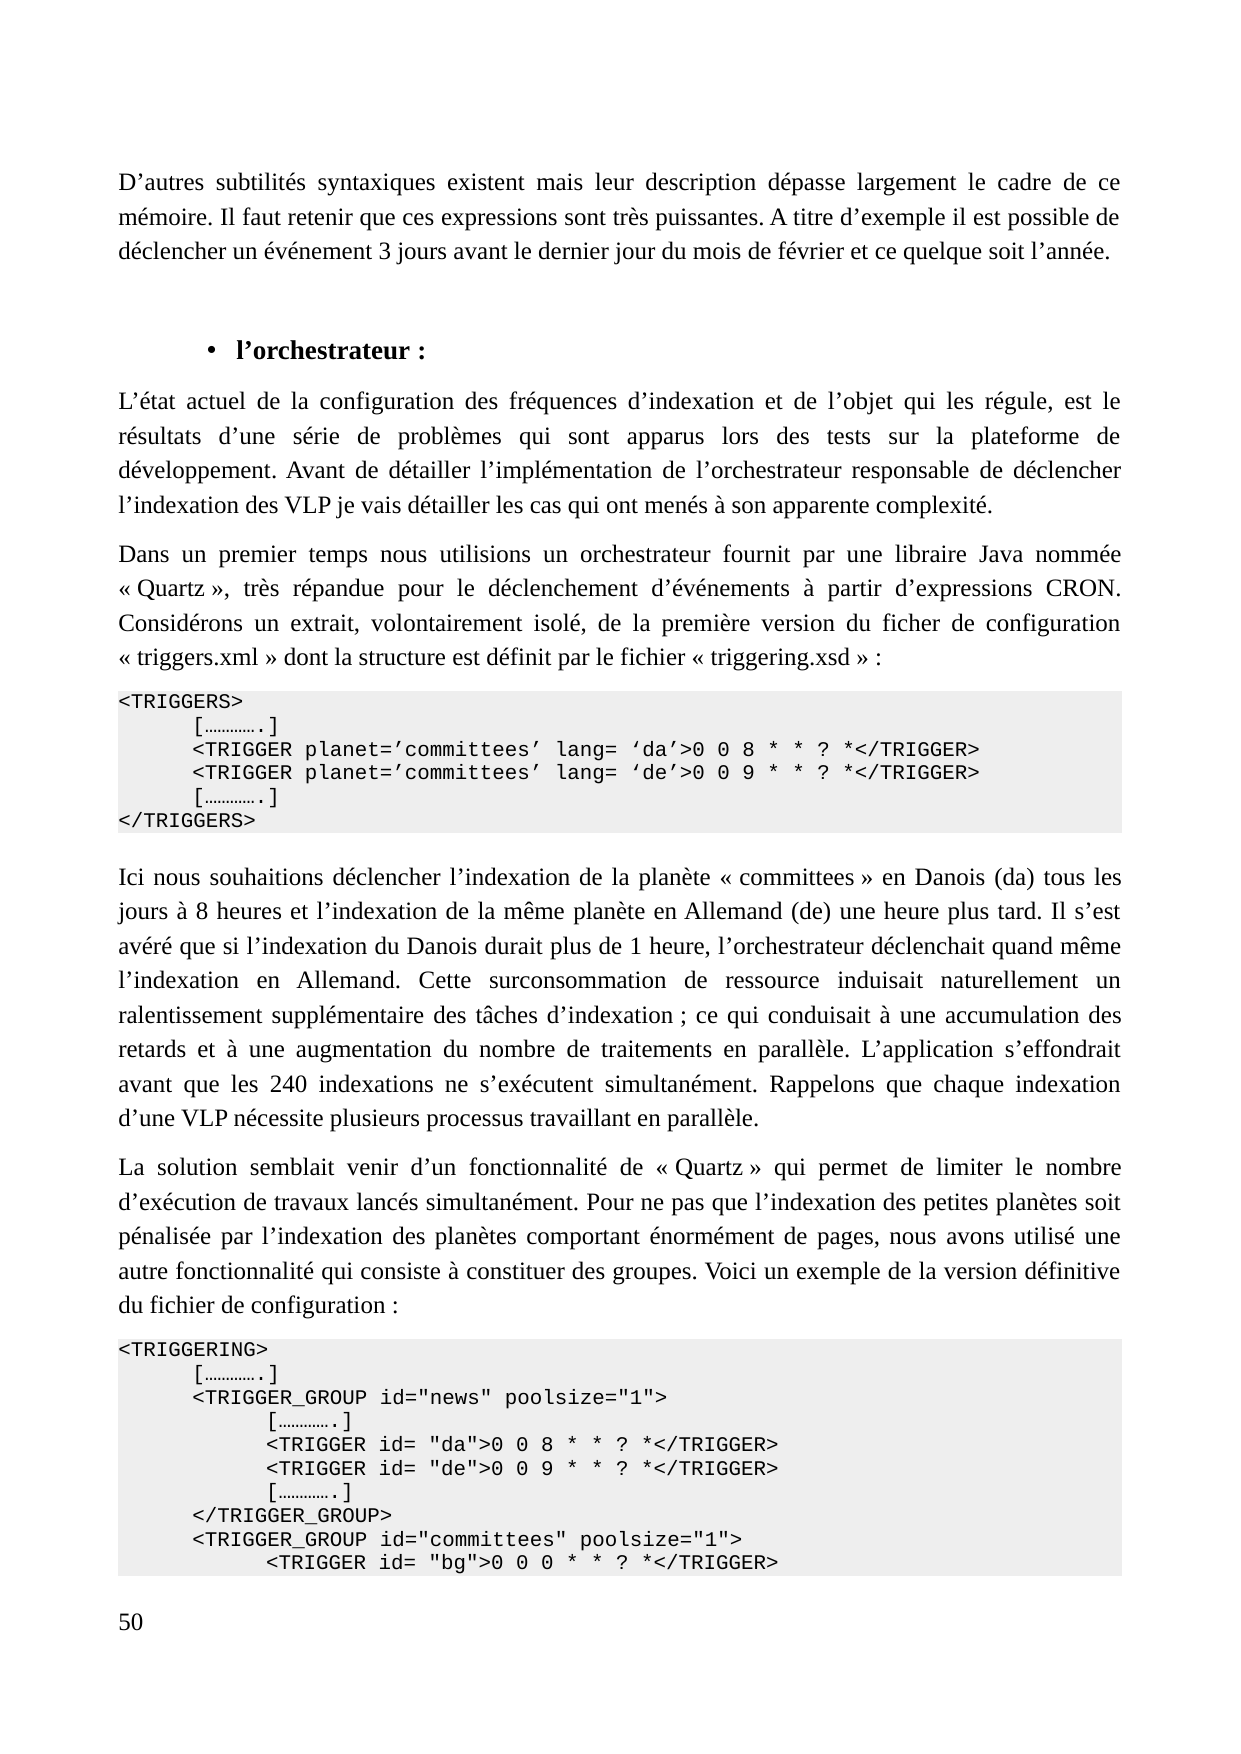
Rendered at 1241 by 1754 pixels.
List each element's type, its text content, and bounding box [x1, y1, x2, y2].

text [………….] [118, 1410, 1122, 1434]
text La solution semblait venir d’un fonctionnalité de « Quartz » qui permet de limiter le nombre d’exécution de travaux lancés simultanément. Pour ne pas que l’indexation des petites planètes soit pénalisée par l’indexation des planètes comportant énormément de pages, nous avons utilisé une autre fonctionnalité qui consiste à constituer des groupes. Voici un exemple de la version définitive du fichier de configuration : [118, 1152, 1122, 1319]
text D’autres subtilités syntaxiques existent mais leur description dépasse largement le cadre de ce mémoire. Il faut retenir que ces expressions sont très puissantes. A titre d’exemple il est possible de déclencher un événement 3 jours avant le dernier jour du mois de février et ce quelque soit l’année. [118, 167, 1122, 265]
text <TRIGGER id= "bg">0 0 0 * * ? *</TRIGGER> [118, 1552, 1122, 1576]
text <TRIGGER_GROUP id="committees" poolsize="1"> [118, 1528, 1122, 1552]
text [………….] [118, 1481, 1122, 1505]
text <TRIGGER id= "de">0 0 9 * * ? *</TRIGGER> [118, 1458, 1122, 1481]
text [………….] [118, 786, 1122, 809]
text <TRIGGER id= "da">0 0 8 * * ? *</TRIGGER> [118, 1434, 1122, 1458]
text Dans un premier temps nous utilisions un orchestrateur fournit par une libraire Java nommée « Quartz », très répandue pour le déclenchement d’événements à partir d’expressions CRON. Considérons un extrait, volontairement isolé, de la première version du ficher de configuration « triggers.xml » dont la structure est définit par le fichier « triggering.xsd » : [118, 539, 1122, 671]
text <TRIGGERS> [118, 691, 1122, 715]
text <TRIGGER_GROUP id="news" poolsize="1"> [118, 1387, 1122, 1410]
text <TRIGGER planet=’committees’ lang= ‘da’>0 0 8 * * ? *</TRIGGER> [118, 739, 1122, 762]
subtitle l’orchestrateur : [207, 334, 1122, 366]
text </TRIGGER_GROUP> [118, 1505, 1122, 1528]
text [………….] [118, 715, 1122, 739]
text </TRIGGERS> [118, 809, 1122, 833]
text [………….] [118, 1363, 1122, 1387]
text <TRIGGER planet=’committees’ lang= ‘de’>0 0 9 * * ? *</TRIGGER> [118, 762, 1122, 786]
text L’état actuel de la configuration des fréquences d’indexation et de l’objet qui les régule, est le résultats d’une série de problèmes qui sont apparus lors des tests sur la plateforme de développement. Avant de détailler l’implémentation de l’orchestrateur responsable de déclencher l’indexation des VLP je vais détailler les cas qui ont menés à son apparente complexité. [118, 386, 1122, 518]
text Ici nous souhaitions déclencher l’indexation de la planète « committees » en Danois (da) tous les jours à 8 heures et l’indexation de la même planète en Allemand (de) une heure plus tard. Il s’est avéré que si l’indexation du Danois durait plus de 1 heure, l’orchestrateur déclenchait quand même l’indexation en Allemand. Cette surconsommation de ressource induisait naturellement un ralentissement supplémentaire des tâches d’indexation ; ce qui conduisait à une accumulation des retards et à une augmentation du nombre de traitements en parallèle. L’application s’effondrait avant que les 240 indexations ne s’exécutent simultanément. Rappelons que chaque indexation d’une VLP nécessite plusieurs processus travaillant en parallèle. [118, 862, 1122, 1132]
text <TRIGGERING> [118, 1339, 1122, 1363]
